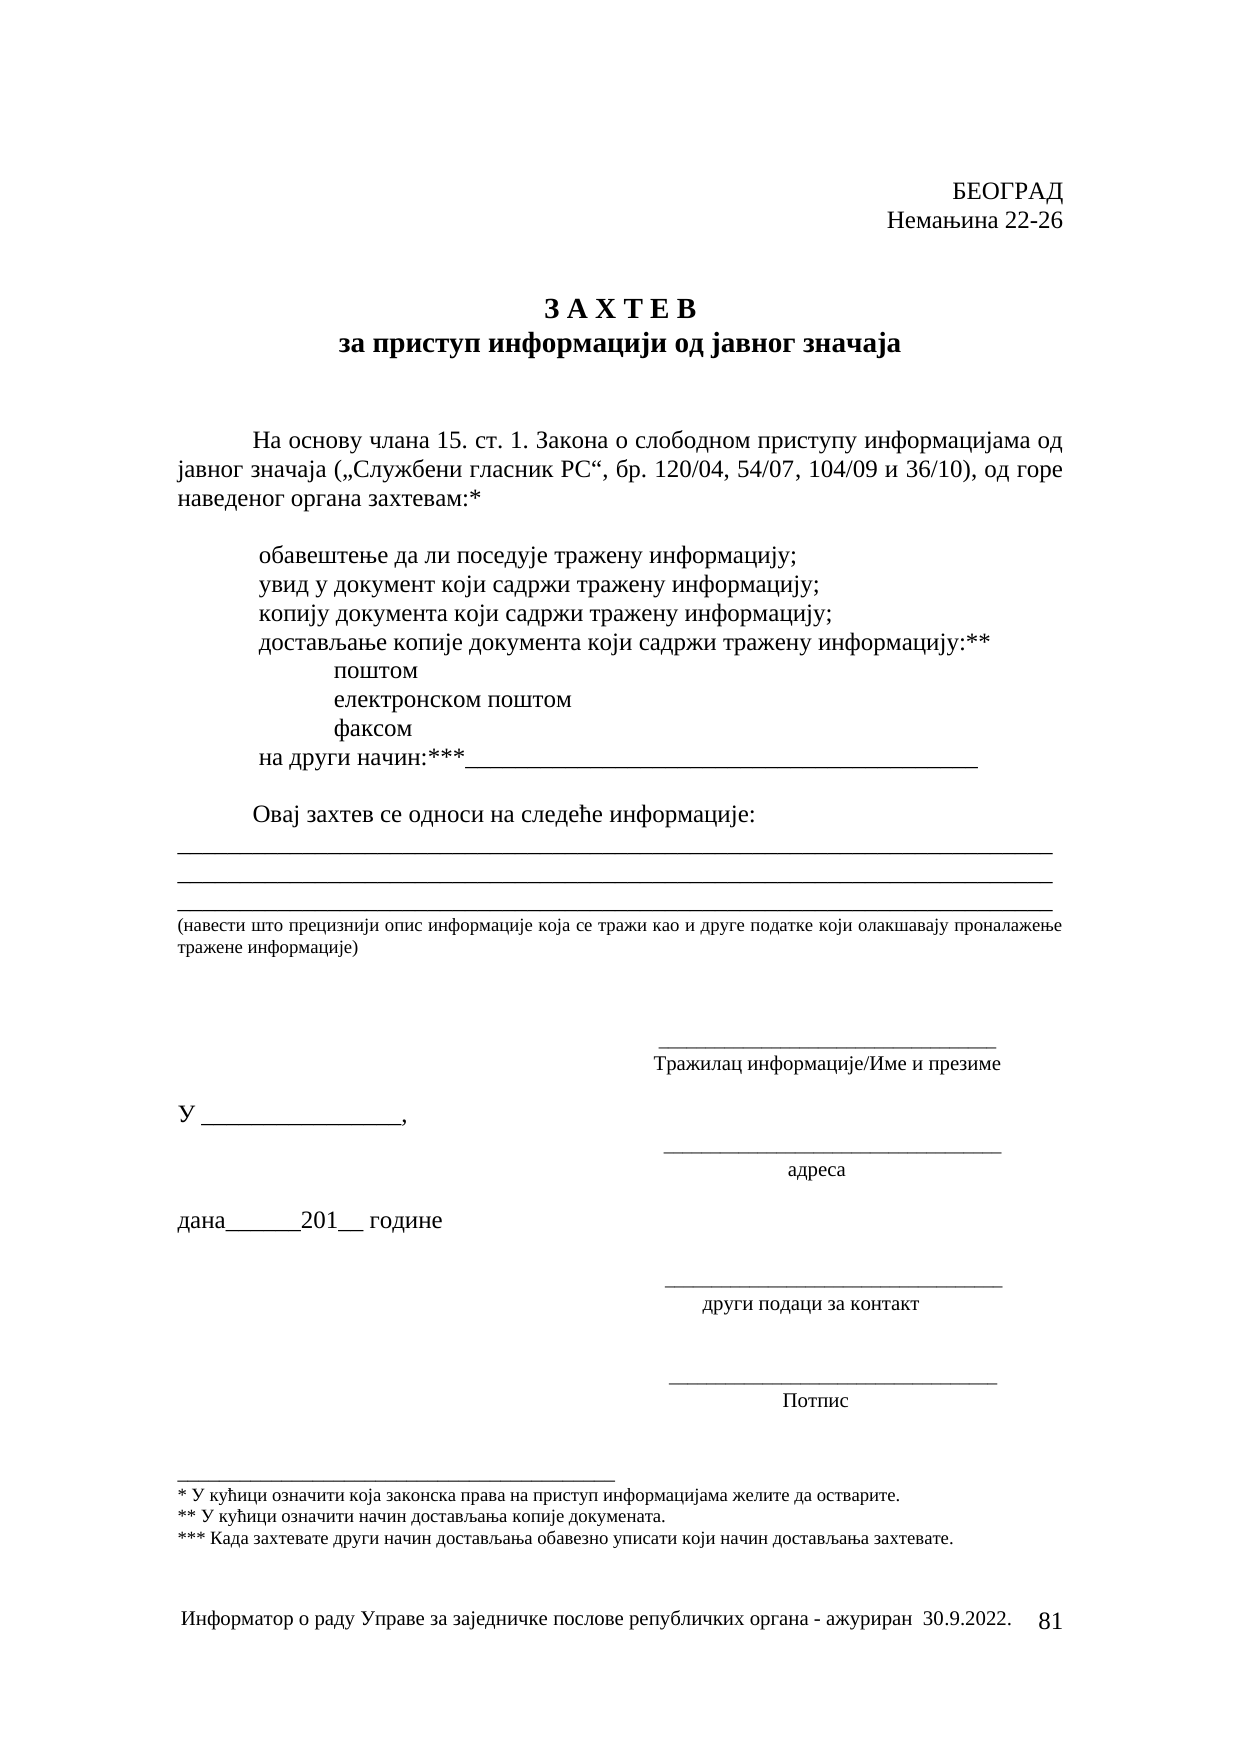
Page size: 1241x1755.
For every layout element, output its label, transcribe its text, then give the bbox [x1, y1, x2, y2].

text __________________________________________ [177, 1460, 1063, 1484]
text ___________________________________ [177, 1339, 1063, 1387]
text ⁫ електронском поштом [252, 684, 1063, 713]
text З А Х Т Е В [177, 291, 1063, 325]
text за приступ информацији од јавног значаја [177, 325, 1063, 358]
text __________________________________________________________________________________________________________________________________________________________________________________________________________________ [177, 828, 1063, 914]
text ⁫ достављање копије документа који садржи тражену информацију:** [177, 627, 1063, 656]
text ⁫ обавештење да ли поседује тражену информацију; [177, 541, 1063, 569]
text БЕОГРАД [177, 176, 1063, 205]
text (навести што прецизнији опис информације која се тражи као и друге податке који олакшавају проналажење тражене информације) [177, 914, 1063, 957]
text Потпис [177, 1387, 1063, 1412]
text ** У кућици означити начин достављања копије докумената. [177, 1505, 1063, 1527]
text ____________________________________ [552, 1003, 1063, 1051]
text други подаци за контакт [177, 1291, 1063, 1315]
text ⁫ увид у документ који садржи тражену информацију; [177, 569, 1063, 598]
text адреса [177, 1157, 1063, 1181]
text Овај захтев се односи на следеће информације: [177, 799, 1063, 828]
text ⁫ факсом [252, 713, 1063, 742]
text Немањина 22-26 [177, 205, 1063, 234]
text На основу члана 15. ст. 1. Закона о слободном приступу информацијама од јавног значаја („Службени гласник РС“, бр. 120/04, 54/07, 104/09 и 36/10), од горе наведеног органа захтевам:* [177, 426, 1063, 512]
text ⁫ поштом [252, 656, 1063, 684]
text У ________________, ____________________________________ [177, 1099, 1063, 1157]
text *** Када захтевате други начин достављања обавезно уписати који начин достављања захтевате. [177, 1527, 1063, 1548]
text * У кућици означити која законска права на приступ информацијама желите да остварите. [177, 1484, 1063, 1505]
text Тражилац информације/Име и презиме [177, 1051, 1063, 1075]
text ⁫ на други начин:***_________________________________________ [177, 742, 1063, 771]
text ⁫ копију документа који садржи тражену информацију; [177, 598, 1063, 627]
text дана______201__ године ____________________________________ [177, 1205, 1063, 1291]
